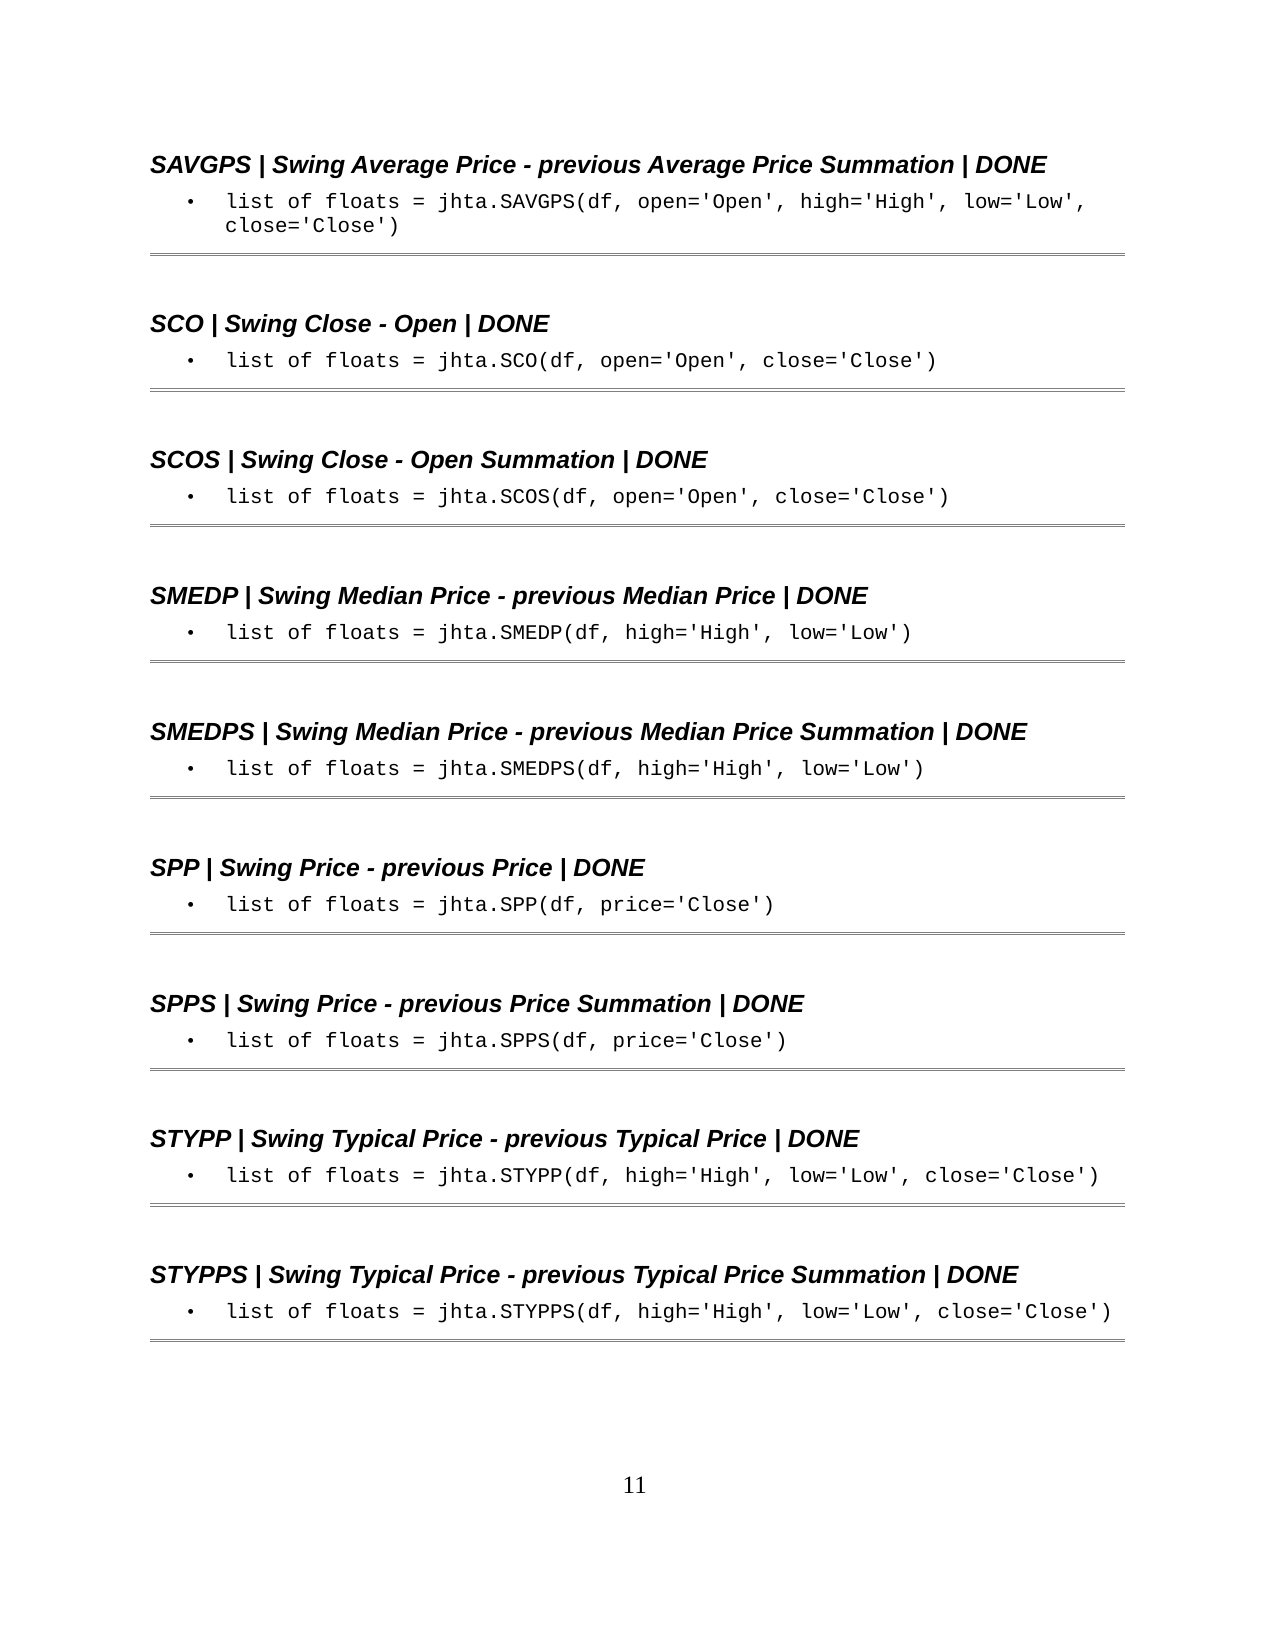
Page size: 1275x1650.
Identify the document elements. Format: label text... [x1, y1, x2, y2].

list list of floats = jhta.SMEDP(df, high='High', low='Low') [187, 622, 1125, 646]
subtitle SAVGPS | Swing Average Price - previous Average Price Summation | DONE [150, 150, 1125, 178]
subtitle SPP | Swing Price - previous Price | DONE [150, 853, 1125, 881]
list list of floats = jhta.SAVGPS(df, open='Open', high='High', low='Low', close='Close') [187, 191, 1125, 238]
list list of floats = jhta.SCO(df, open='Open', close='Close') [187, 351, 1125, 374]
list list of floats = jhta.SPPS(df, price='Close') [187, 1030, 1125, 1053]
subtitle SPPS | Swing Price - previous Price Summation | DONE [150, 989, 1125, 1017]
subtitle SCOS | Swing Close - Open Summation | DONE [150, 445, 1125, 474]
subtitle STYPP | Swing Typical Price - previous Typical Price | DONE [150, 1124, 1125, 1153]
list list of floats = jhta.SCOS(df, open='Open', close='Close') [187, 486, 1125, 510]
list list of floats = jhta.STYPP(df, high='High', low='Low', close='Close') [187, 1166, 1125, 1189]
subtitle STYPPS | Swing Typical Price - previous Typical Price Summation | DONE [150, 1260, 1125, 1289]
subtitle SMEDP | Swing Median Price - previous Median Price | DONE [150, 581, 1125, 610]
subtitle SCO | Swing Close - Open | DONE [150, 309, 1125, 338]
list list of floats = jhta.SMEDPS(df, high='High', low='Low') [187, 758, 1125, 782]
list list of floats = jhta.SPP(df, price='Close') [187, 894, 1125, 917]
subtitle SMEDPS | Swing Median Price - previous Median Price Summation | DONE [150, 717, 1125, 746]
list list of floats = jhta.STYPPS(df, high='High', low='Low', close='Close') [187, 1301, 1125, 1325]
